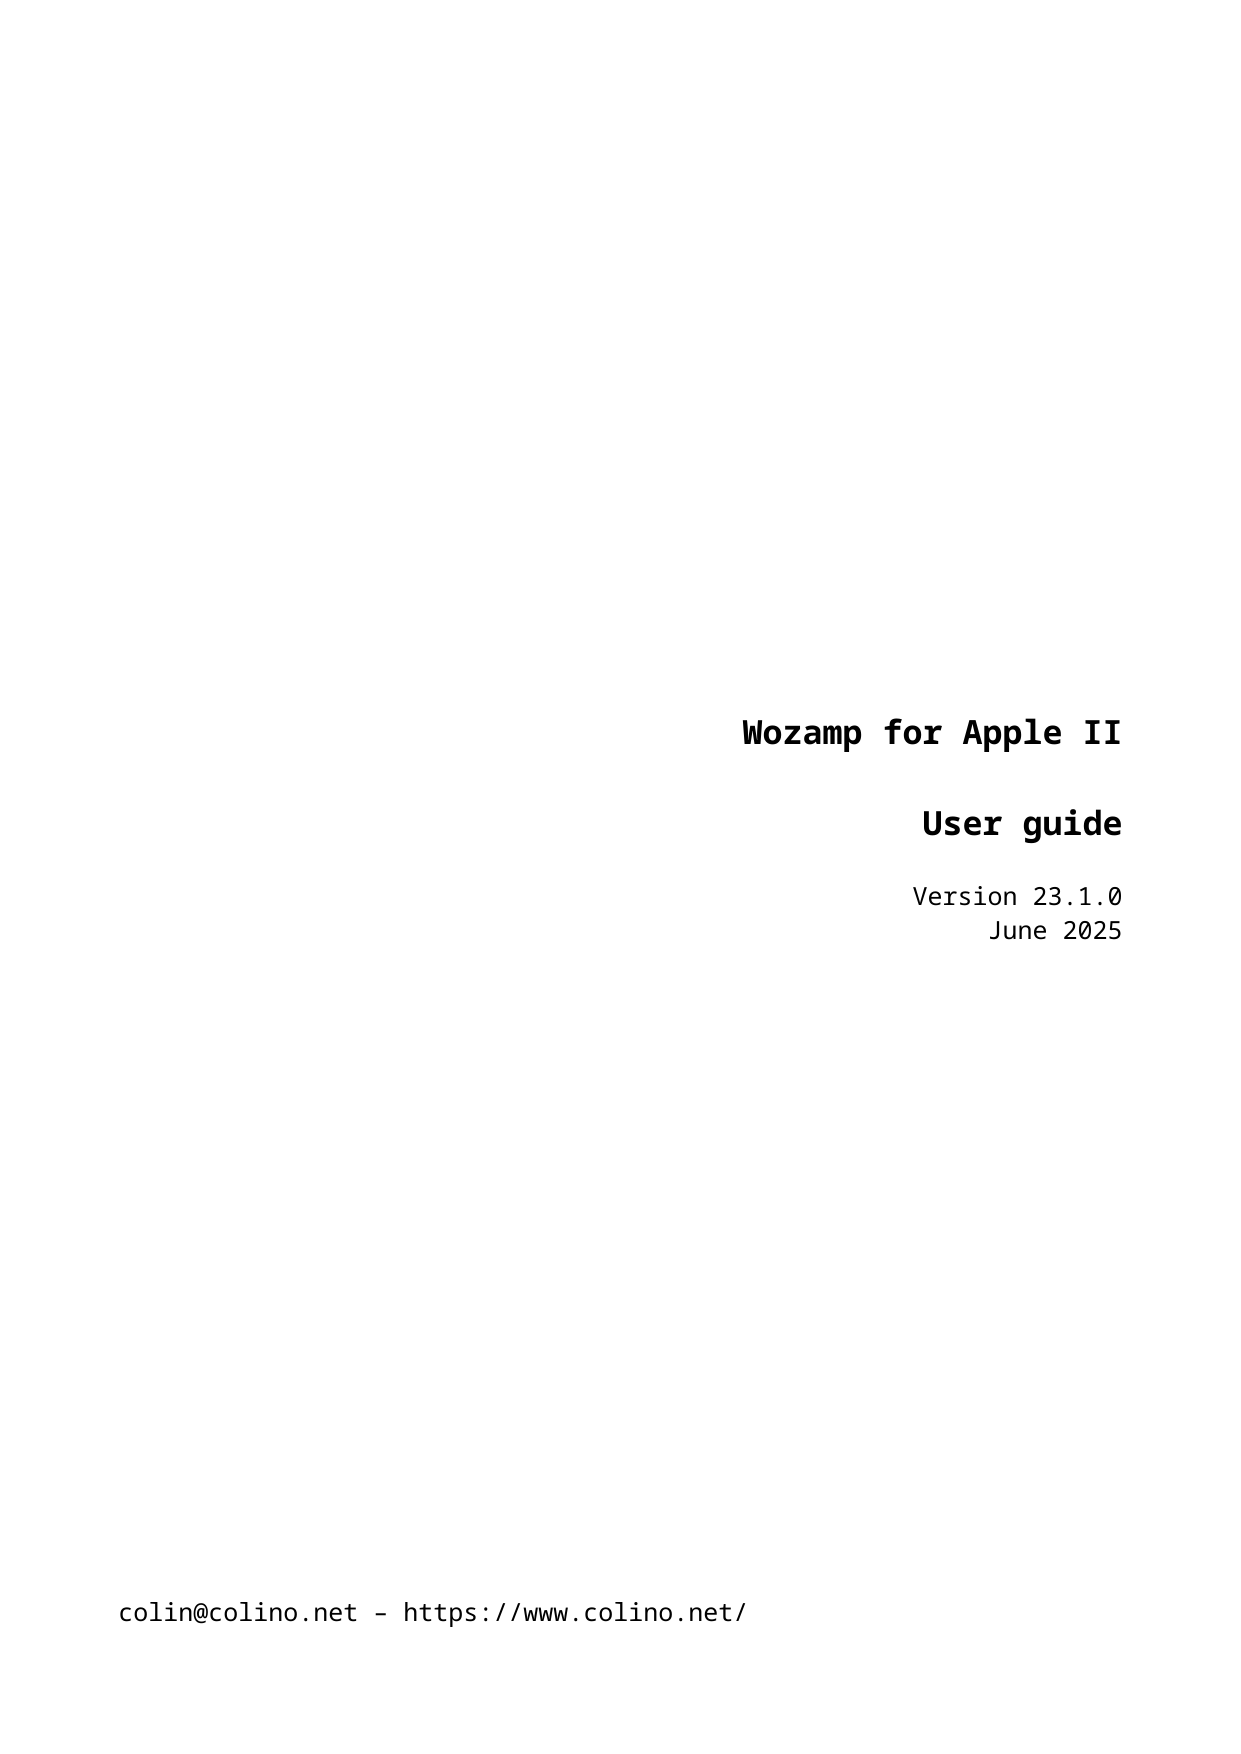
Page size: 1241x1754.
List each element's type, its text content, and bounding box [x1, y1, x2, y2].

text Wozamp for Apple II [118, 708, 1122, 754]
text colin@colino.net – https://www.colino.net/ [118, 1594, 1122, 1628]
text User guide [118, 799, 1122, 845]
text June 2025 [118, 913, 1122, 947]
text Version 23.1.0 [118, 879, 1122, 913]
